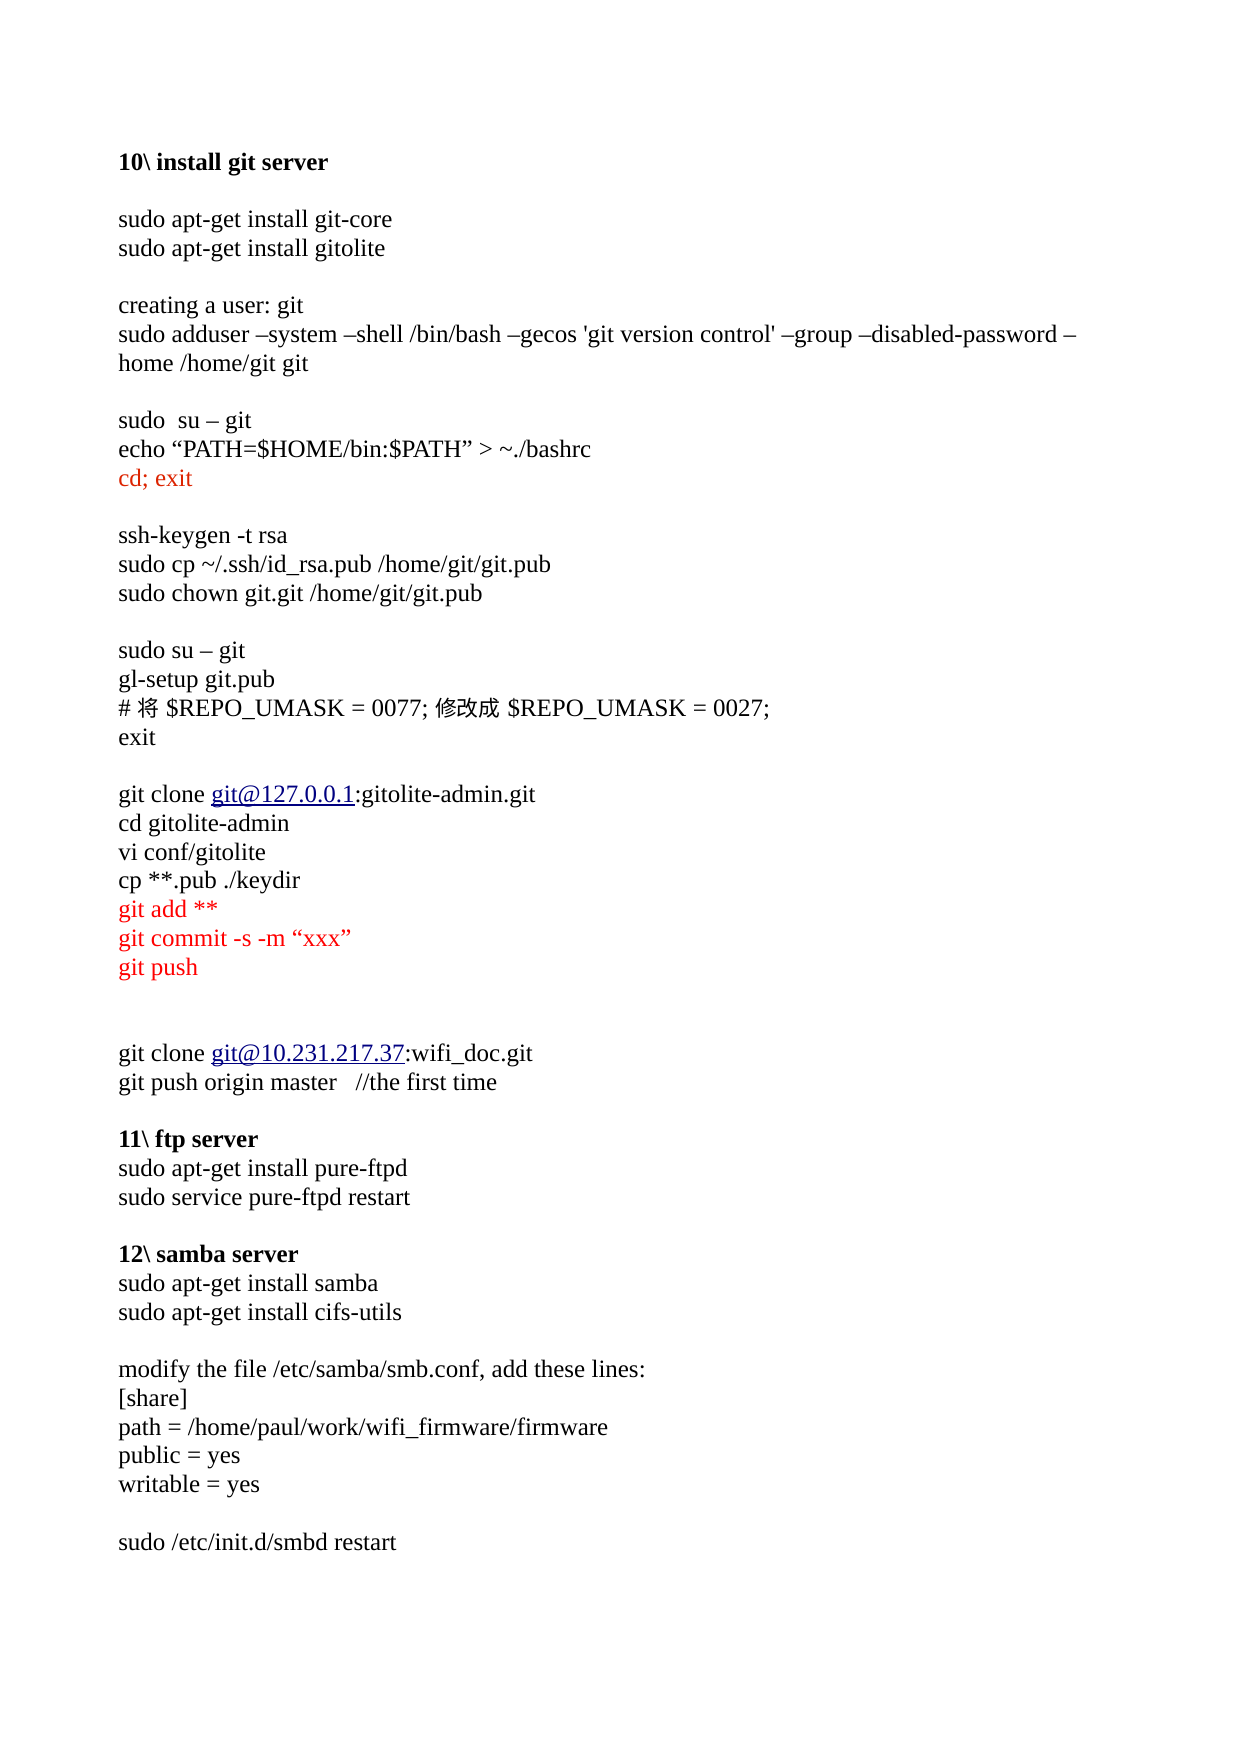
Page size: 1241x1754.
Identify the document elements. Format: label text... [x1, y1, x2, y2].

text sudo chown git.git /home/git/git.pub [118, 578, 1122, 607]
text sudo su – git [118, 636, 1122, 664]
text git clone git@127.0.0.1:gitolite-admin.git [118, 779, 1122, 808]
text git add ** [118, 894, 1122, 923]
text cd; exit [118, 463, 1122, 492]
text sudo apt-get install gitolite [118, 233, 1122, 262]
text ssh-keygen -t rsa [118, 521, 1122, 549]
text sudo apt-get install git-core [118, 204, 1122, 233]
text sudo su – git [118, 406, 1122, 434]
text creating a user: git [118, 291, 1122, 319]
text cd gitolite-admin [118, 808, 1122, 837]
text cp **.pub ./keydir [118, 866, 1122, 894]
text # 将 $REPO_UMASK = 0077; 修改成 $REPO_UMASK = 0027; [118, 693, 1122, 722]
text sudo cp ~/.ssh/id_rsa.pub /home/git/git.pub [118, 549, 1122, 578]
text sudo apt-get install samba [118, 1268, 1122, 1297]
text sudo adduser –system –shell /bin/bash –gecos 'git version control' –group –disabled-password –home /home/git git [118, 319, 1122, 377]
text git clone git@10.231.217.37:wifi_doc.git [118, 1038, 1122, 1067]
text echo “PATH=$HOME/bin:$PATH” > ~./bashrc [118, 434, 1122, 463]
text sudo apt-get install pure-ftpd [118, 1153, 1122, 1182]
text modify the file /etc/samba/smb.conf, add these lines: [118, 1354, 1122, 1383]
text vi conf/gitolite [118, 837, 1122, 866]
text gl-setup git.pub [118, 664, 1122, 693]
text git push [118, 952, 1122, 981]
text 12\ samba server [118, 1239, 1122, 1268]
text path = /home/paul/work/wifi_firmware/firmware [118, 1412, 1122, 1441]
text writable = yes [118, 1469, 1122, 1498]
text sudo service pure-ftpd restart [118, 1182, 1122, 1211]
text sudo /etc/init.d/smbd restart [118, 1527, 1122, 1556]
text public = yes [118, 1441, 1122, 1469]
text sudo apt-get install cifs-utils [118, 1297, 1122, 1326]
text git commit -s -m “xxx” [118, 923, 1122, 952]
text 10\ install git server [118, 147, 1122, 176]
text exit [118, 722, 1122, 751]
text [share] [118, 1383, 1122, 1412]
text 11\ ftp server [118, 1124, 1122, 1153]
text git push origin master //the first time [118, 1067, 1122, 1096]
